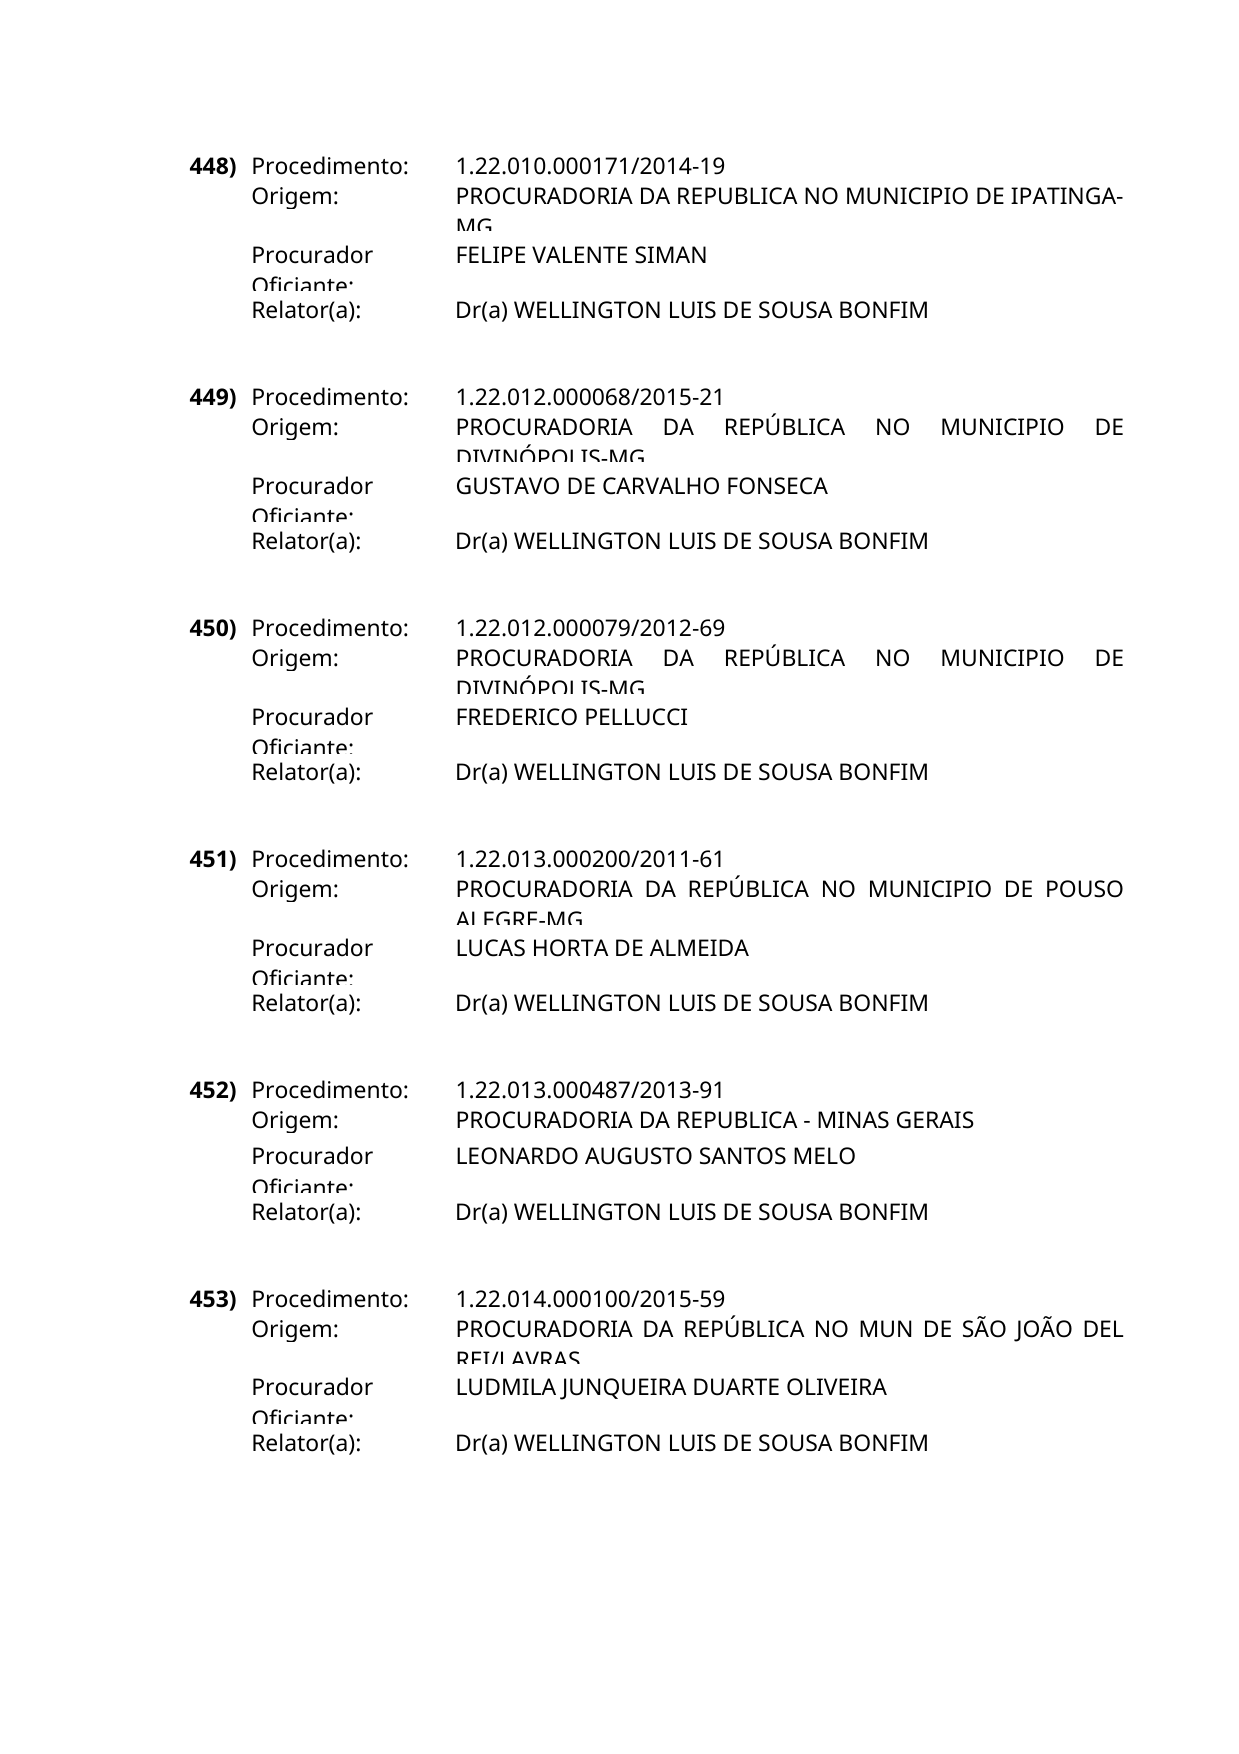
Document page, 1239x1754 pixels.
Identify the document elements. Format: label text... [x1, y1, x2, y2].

table_cell 452) [189, 1074, 251, 1103]
table_cell [1125, 1364, 1239, 1371]
table_cell [1125, 693, 1239, 701]
table_cell [455, 1226, 1124, 1283]
table_cell [1125, 873, 1239, 902]
table_header Dr(a) WELLINGTON LUIS DE SOUSA BONFIM [455, 525, 1122, 554]
table_cell [1125, 209, 1239, 231]
table_cell [0, 1104, 189, 1133]
table_cell [0, 1226, 189, 1283]
table_cell [189, 440, 251, 462]
table_header Relator(a): [251, 294, 455, 323]
table_cell [0, 786, 189, 843]
table_cell [251, 231, 455, 238]
table_cell [251, 525, 1124, 555]
table_cell [455, 231, 1124, 238]
table_cell [251, 209, 455, 231]
table_cell [189, 924, 251, 932]
table_cell [0, 1196, 189, 1226]
table_header [251, 0, 455, 150]
table_cell [0, 932, 189, 983]
table_cell PROCURADORIA DA REPÚBLICA NO MUNICIPIO DE DIVINÓPOLIS-MG [455, 642, 1124, 693]
table_cell [0, 642, 189, 671]
table_cell [455, 462, 1124, 469]
table_cell [189, 209, 251, 231]
table_cell [1125, 1226, 1239, 1283]
table_cell [189, 470, 251, 521]
table_cell [251, 902, 455, 924]
table_cell [189, 1371, 251, 1422]
table_cell [1125, 1140, 1239, 1191]
table_cell [0, 411, 189, 439]
table_cell [0, 843, 189, 872]
table_cell [251, 1341, 455, 1364]
table_header Relator(a): [251, 987, 455, 1016]
table_cell [0, 612, 189, 641]
table_cell PROCURADORIA DA REPÚBLICA NO MUN DE SÃO JOÃO DEL REI/LAVRAS [455, 1313, 1124, 1364]
table_cell [1125, 462, 1239, 469]
table_cell [455, 555, 1124, 612]
table_cell [1125, 902, 1239, 924]
table_cell 450) [189, 612, 251, 641]
table_header Dr(a) WELLINGTON LUIS DE SOUSA BONFIM [455, 756, 1122, 785]
table_cell Origem: [251, 1313, 455, 1341]
table_cell Procurador Oficiante: [251, 239, 455, 291]
table_cell [0, 987, 189, 1017]
table_cell [189, 671, 251, 693]
table_cell [251, 1133, 455, 1140]
table_cell [189, 411, 251, 439]
table_cell [0, 1017, 189, 1074]
table_header [0, 0, 189, 150]
table_cell 1.22.012.000079/2012-69 [455, 612, 1124, 641]
table_cell [189, 786, 251, 843]
table_cell [455, 1133, 1124, 1140]
table_cell [0, 1283, 189, 1311]
table_cell [1125, 239, 1239, 289]
table_cell [189, 1341, 251, 1364]
table_cell [1125, 932, 1239, 983]
table_cell [0, 462, 189, 469]
table_cell [189, 1313, 251, 1341]
table_cell [0, 525, 189, 555]
table_cell [1125, 180, 1239, 208]
table_cell [251, 440, 455, 462]
table_cell [0, 1133, 189, 1140]
table_cell [1125, 411, 1239, 439]
table_cell Origem: [251, 642, 455, 671]
table_cell [189, 324, 251, 381]
table_cell [1125, 324, 1239, 381]
table_cell 1.22.012.000068/2015-21 [455, 381, 1124, 409]
table_cell [0, 756, 189, 786]
table_cell [251, 324, 455, 381]
table_cell [1125, 1196, 1239, 1226]
table_cell [0, 1341, 189, 1364]
table_cell [1125, 612, 1239, 641]
table_cell [455, 786, 1124, 843]
table_cell [189, 873, 251, 902]
table_cell [1125, 1427, 1239, 1457]
table_cell [1125, 525, 1239, 555]
table_cell [189, 462, 251, 469]
table_cell Procurador Oficiante: [251, 701, 455, 753]
table_cell 1.22.013.000200/2011-61 [455, 843, 1124, 872]
table_cell 1.22.014.000100/2015-59 [455, 1283, 1124, 1311]
table_cell [1125, 231, 1239, 238]
table_header Relator(a): [251, 756, 455, 785]
table_cell [1125, 1074, 1239, 1103]
table_cell [0, 1371, 189, 1422]
table_cell [189, 239, 251, 289]
table_cell [189, 932, 251, 983]
table_cell 1.22.010.000171/2014-19 [455, 150, 1124, 178]
table_cell [1125, 843, 1239, 872]
table_cell Procurador Oficiante: [251, 470, 455, 522]
table_cell [0, 1140, 189, 1191]
table_cell [0, 150, 189, 178]
table_cell LEONARDO AUGUSTO SANTOS MELO [455, 1140, 1124, 1191]
table_cell [189, 180, 251, 208]
table_cell [1125, 786, 1239, 843]
table_cell [251, 294, 1124, 324]
table_cell [0, 701, 189, 752]
table_cell [1125, 924, 1239, 932]
table_cell [455, 693, 1124, 701]
table_cell [189, 1364, 251, 1371]
table_cell [0, 440, 189, 462]
table_cell Procedimento: [251, 1283, 455, 1311]
table_cell [251, 1364, 455, 1371]
table_cell [1125, 1283, 1239, 1311]
table_cell [1125, 381, 1239, 409]
table_cell 453) [189, 1283, 251, 1311]
table_cell [189, 987, 251, 1017]
table_cell [251, 555, 455, 612]
table_cell [0, 324, 189, 381]
table_header Relator(a): [251, 525, 455, 554]
table_cell [0, 180, 189, 208]
table_cell [1125, 1371, 1239, 1422]
table_cell Procedimento: [251, 612, 455, 641]
table_header Relator(a): [251, 1427, 455, 1455]
table_cell [189, 756, 251, 786]
table_cell Origem: [251, 411, 455, 439]
table_cell [251, 786, 455, 843]
table_cell [0, 381, 189, 409]
table_cell [1125, 1017, 1239, 1074]
table_cell [1125, 440, 1239, 462]
table_cell [1125, 555, 1239, 612]
table_cell [1125, 756, 1239, 786]
table_cell LUCAS HORTA DE ALMEIDA [455, 932, 1124, 983]
table_cell [1125, 1133, 1239, 1140]
table_cell GUSTAVO DE CARVALHO FONSECA [455, 470, 1124, 521]
table_cell PROCURADORIA DA REPÚBLICA NO MUNICIPIO DE POUSO ALEGRE-MG [455, 873, 1124, 924]
table_cell [251, 1226, 455, 1283]
table_cell [0, 1427, 189, 1457]
table_cell [189, 1104, 251, 1133]
table_cell [1125, 1313, 1239, 1341]
table_cell Origem: [251, 873, 455, 902]
table_cell Procedimento: [251, 1074, 455, 1103]
table_cell [189, 1133, 251, 1140]
table_cell Procedimento: [251, 381, 455, 409]
table_cell [1125, 671, 1239, 693]
table_cell [0, 1074, 189, 1103]
table_cell PROCURADORIA DA REPÚBLICA NO MUNICIPIO DE DIVINÓPOLIS-MG [455, 411, 1124, 462]
table_cell [1125, 294, 1239, 324]
table_cell FREDERICO PELLUCCI [455, 701, 1124, 752]
table_cell 451) [189, 843, 251, 872]
table_cell [0, 671, 189, 693]
table_cell [0, 231, 189, 238]
table_cell [1125, 1341, 1239, 1364]
table_cell [189, 555, 251, 612]
table_cell [189, 701, 251, 752]
table_cell Procedimento: [251, 843, 455, 872]
table_cell [1125, 987, 1239, 1017]
table_cell [455, 924, 1124, 932]
table_cell Origem: [251, 180, 455, 208]
table_cell Procedimento: [251, 150, 455, 178]
table_cell Procurador Oficiante: [251, 1371, 455, 1424]
table_cell [0, 470, 189, 521]
table_cell [455, 1364, 1124, 1371]
table_cell [251, 462, 455, 469]
table_cell 449) [189, 381, 251, 409]
table_cell [189, 525, 251, 555]
table_cell [0, 902, 189, 924]
table_header Dr(a) WELLINGTON LUIS DE SOUSA BONFIM [455, 294, 1122, 323]
table_cell [189, 1017, 251, 1074]
table_cell Origem: [251, 1104, 455, 1133]
table_cell [0, 294, 189, 324]
table_cell [189, 231, 251, 238]
table_cell [0, 239, 189, 289]
table_header Relator(a): [251, 1196, 455, 1224]
table_cell [251, 671, 455, 693]
table_cell [1125, 150, 1239, 178]
table_cell [0, 555, 189, 612]
table_cell [1125, 1104, 1239, 1133]
table_cell 1.22.013.000487/2013-91 [455, 1074, 1124, 1103]
table_cell PROCURADORIA DA REPUBLICA - MINAS GERAIS [455, 1104, 1124, 1133]
table_header [189, 0, 251, 150]
table_cell [455, 1017, 1124, 1074]
table_header Dr(a) WELLINGTON LUIS DE SOUSA BONFIM [455, 1427, 1122, 1455]
table_cell [0, 1313, 189, 1341]
table_cell LUDMILA JUNQUEIRA DUARTE OLIVEIRA [455, 1371, 1124, 1422]
table_cell [189, 1196, 251, 1226]
table_cell [189, 1427, 251, 1457]
table_cell 448) [189, 150, 251, 178]
table_cell [189, 902, 251, 924]
table_cell [189, 1226, 251, 1283]
table_header Dr(a) WELLINGTON LUIS DE SOUSA BONFIM [455, 987, 1122, 1016]
table_cell [0, 924, 189, 932]
table_cell [0, 873, 189, 902]
table_cell Procurador Oficiante: [251, 1140, 455, 1193]
table_header [455, 0, 1124, 150]
table_cell [1125, 642, 1239, 671]
table_cell [189, 693, 251, 701]
table_cell [455, 324, 1124, 381]
table_header [1125, 0, 1239, 150]
table_cell PROCURADORIA DA REPUBLICA NO MUNICIPIO DE IPATINGA-MG [455, 180, 1124, 231]
table_cell [189, 294, 251, 324]
table_cell [0, 693, 189, 701]
table_cell [1125, 701, 1239, 752]
table_header Dr(a) WELLINGTON LUIS DE SOUSA BONFIM [455, 1196, 1122, 1224]
table_cell [251, 1017, 455, 1074]
table_cell [189, 642, 251, 671]
table_cell [0, 1364, 189, 1371]
table_cell [1125, 470, 1239, 521]
table_cell FELIPE VALENTE SIMAN [455, 239, 1124, 289]
table_cell [251, 693, 455, 701]
table_cell [189, 1140, 251, 1191]
table_cell [251, 924, 455, 932]
table_cell Procurador Oficiante: [251, 932, 455, 984]
table_cell [0, 209, 189, 231]
